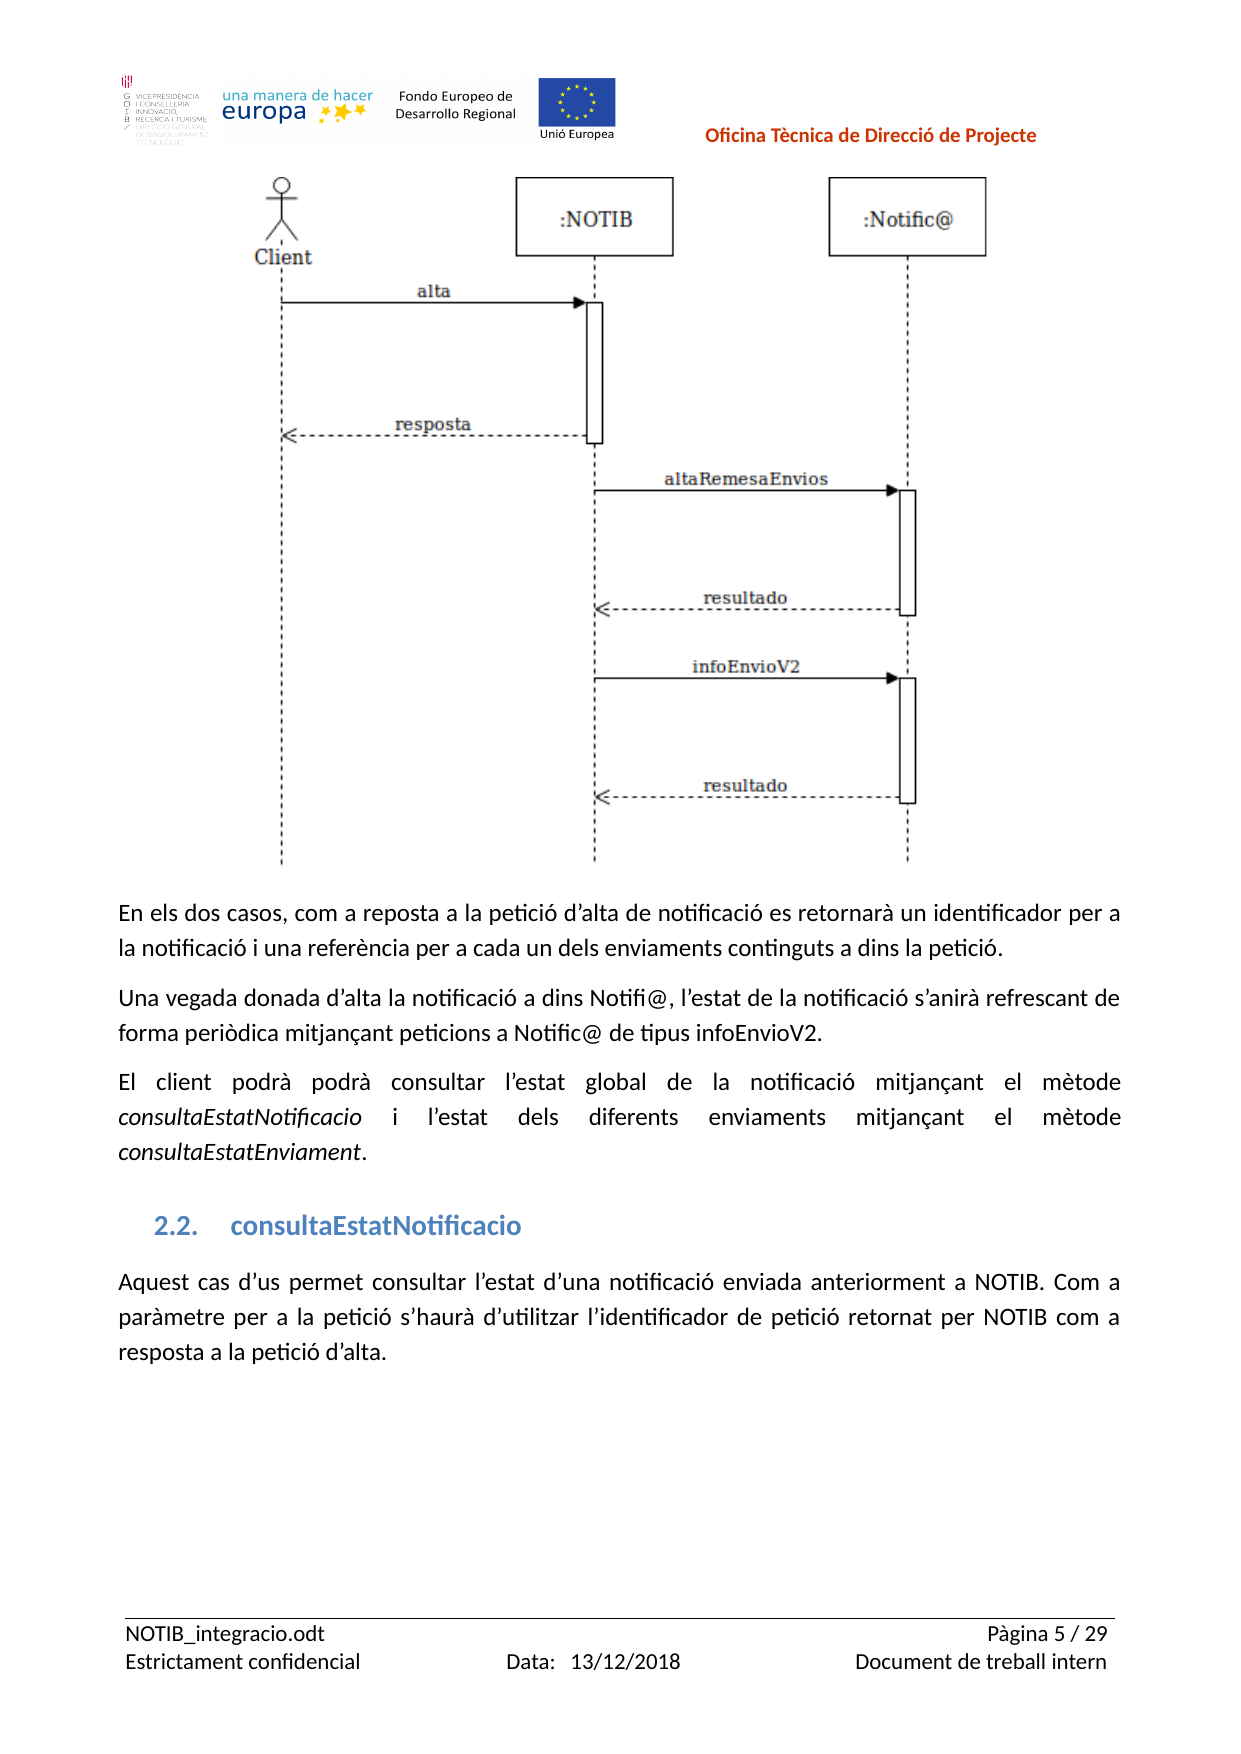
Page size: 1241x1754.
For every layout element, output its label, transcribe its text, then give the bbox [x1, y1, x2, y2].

text Aquest cas d’us permet consultar l’estat d’una notificació enviada anteriorment a NOTIB. Com a paràmetre per a la petició s’haurà d’utilitzar l’identificador de petició retornat per NOTIB com a resposta a la petició d’alta. [118, 1266, 1122, 1366]
subtitle consultaEstatNotificacio [153, 1207, 1122, 1242]
text El client podrà podrà consultar l’estat global de la notificació mitjançant el mètode consultaEstatNotificacio i l’estat dels diferents enviaments mitjançant el mètode consultaEstatEnviament. [118, 1066, 1122, 1167]
picture [219, 73, 621, 147]
picture [118, 73, 213, 147]
text Una vegada donada d’alta la notificació a dins Notifi@, l’estat de la notificació s’anirà refrescant de forma periòdica mitjançant peticions a Notific@ de tipus infoEnvioV2. [118, 982, 1122, 1047]
text En els dos casos, com a reposta a la petició d’alta de notificació es retornarà un identificador per a la notificació i una referència per a cada un dels enviaments continguts a dins la petició. [118, 897, 1122, 963]
picture [253, 177, 987, 867]
